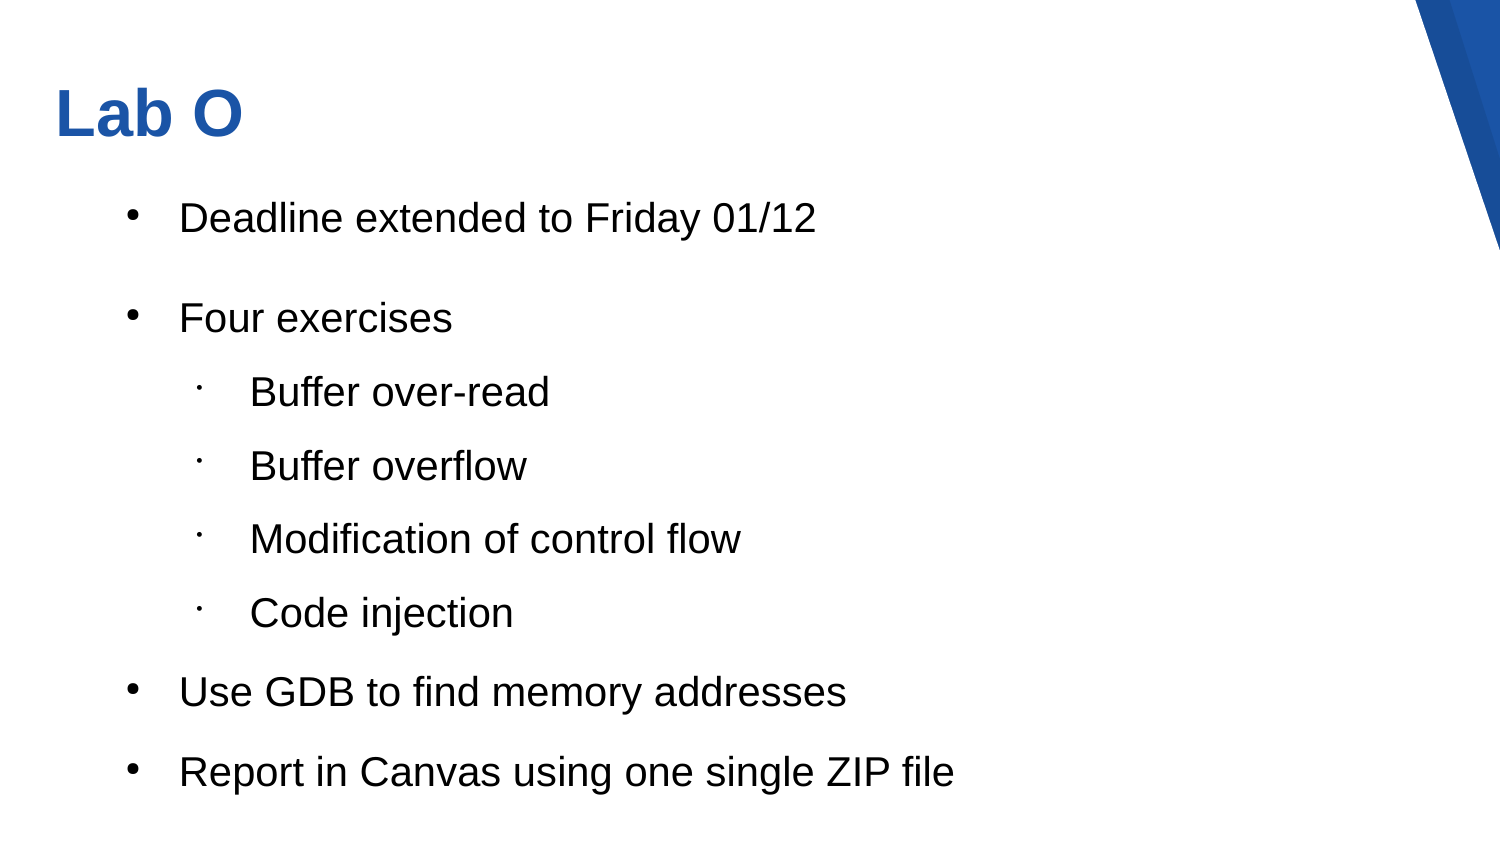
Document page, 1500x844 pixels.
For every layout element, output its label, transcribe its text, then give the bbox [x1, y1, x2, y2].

title Lab O [40, 97, 1231, 166]
list Deadline extended to Friday 01/12 Four exercises Buffer over-read Buffer overflow Modification of control flow Code injection Use GDB to find memory addresses Report in Canvas using one single ZIP file [92, 176, 1459, 844]
